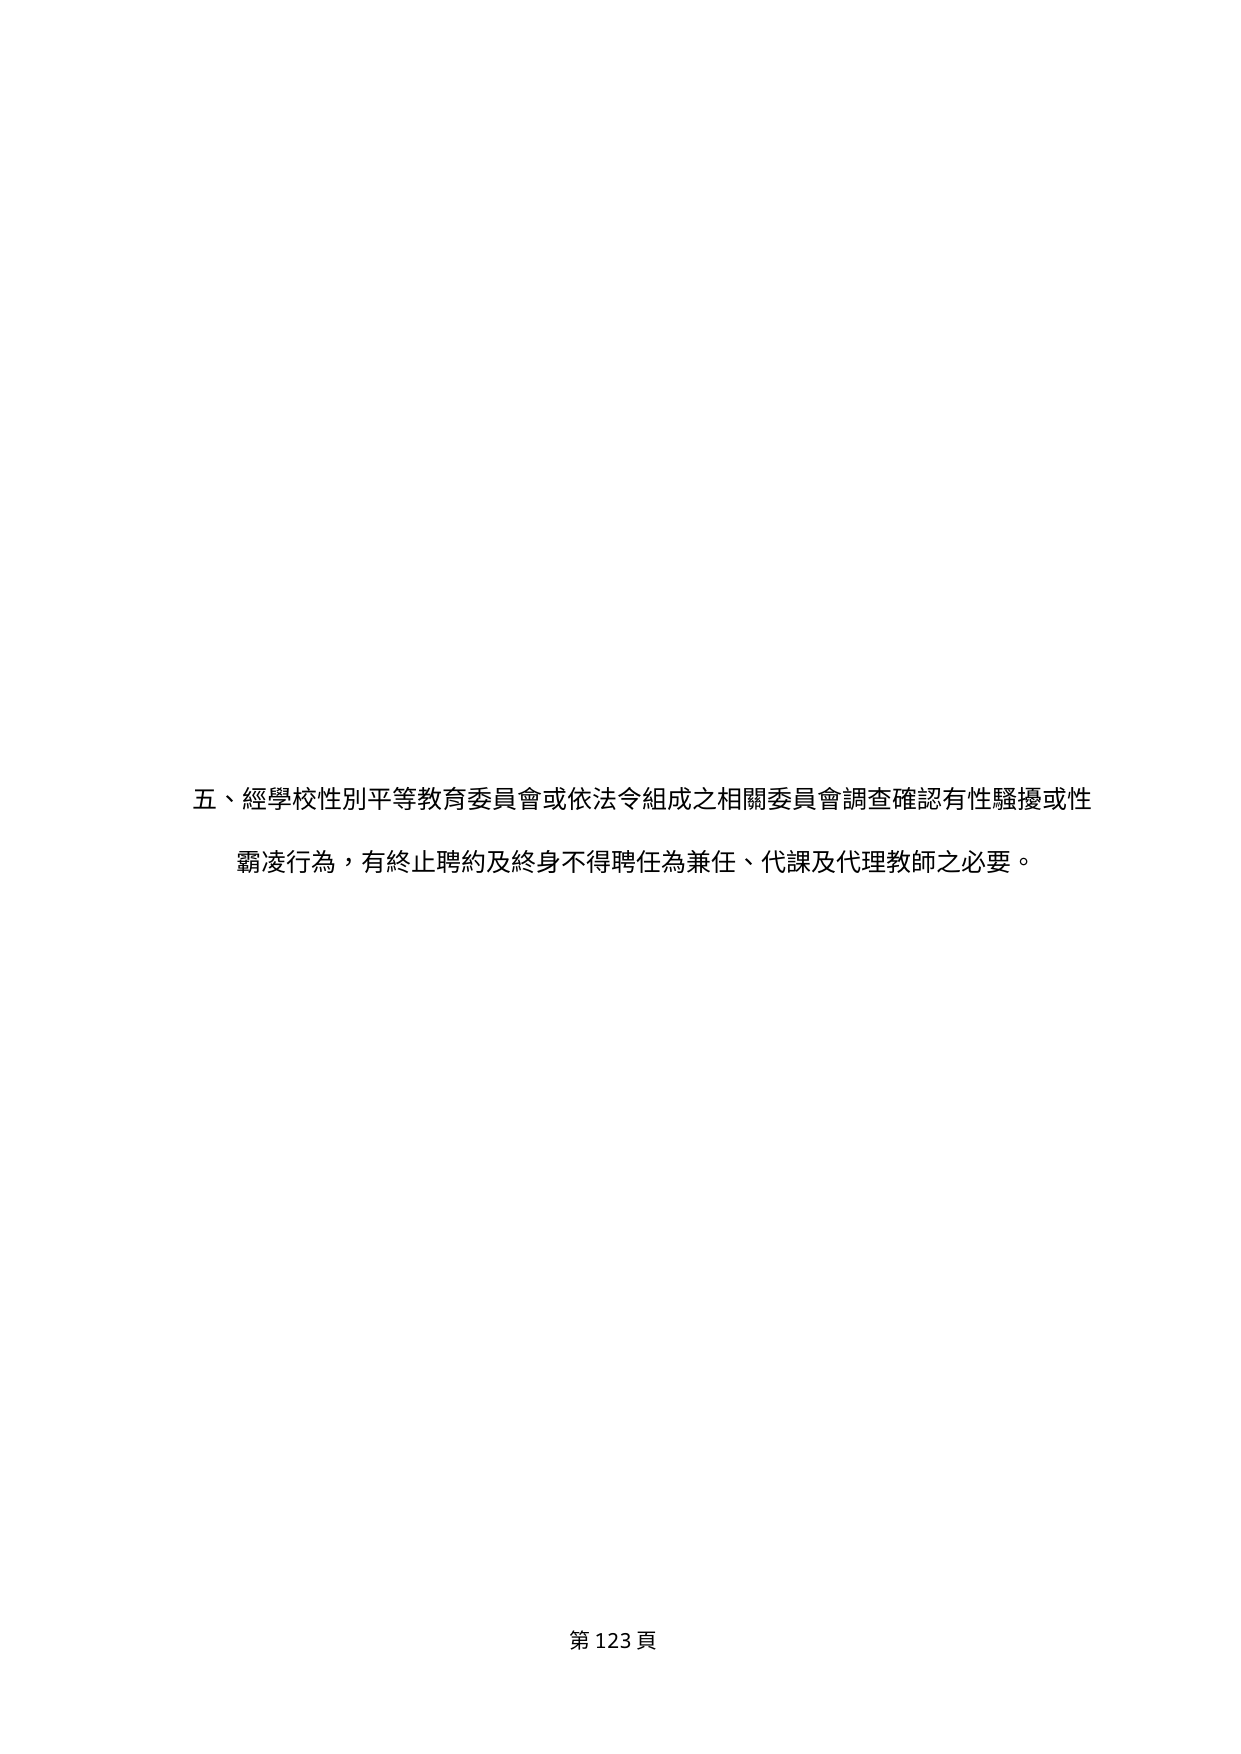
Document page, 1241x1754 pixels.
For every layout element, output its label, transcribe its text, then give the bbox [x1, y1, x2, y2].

text 五、經學校性別平等教育委員會或依法令組成之相關委員會調查確認有性騷擾或性霸凌行為，有終止聘約及終身不得聘任為兼任、代課及代理教師之必要。 [192, 756, 1107, 881]
